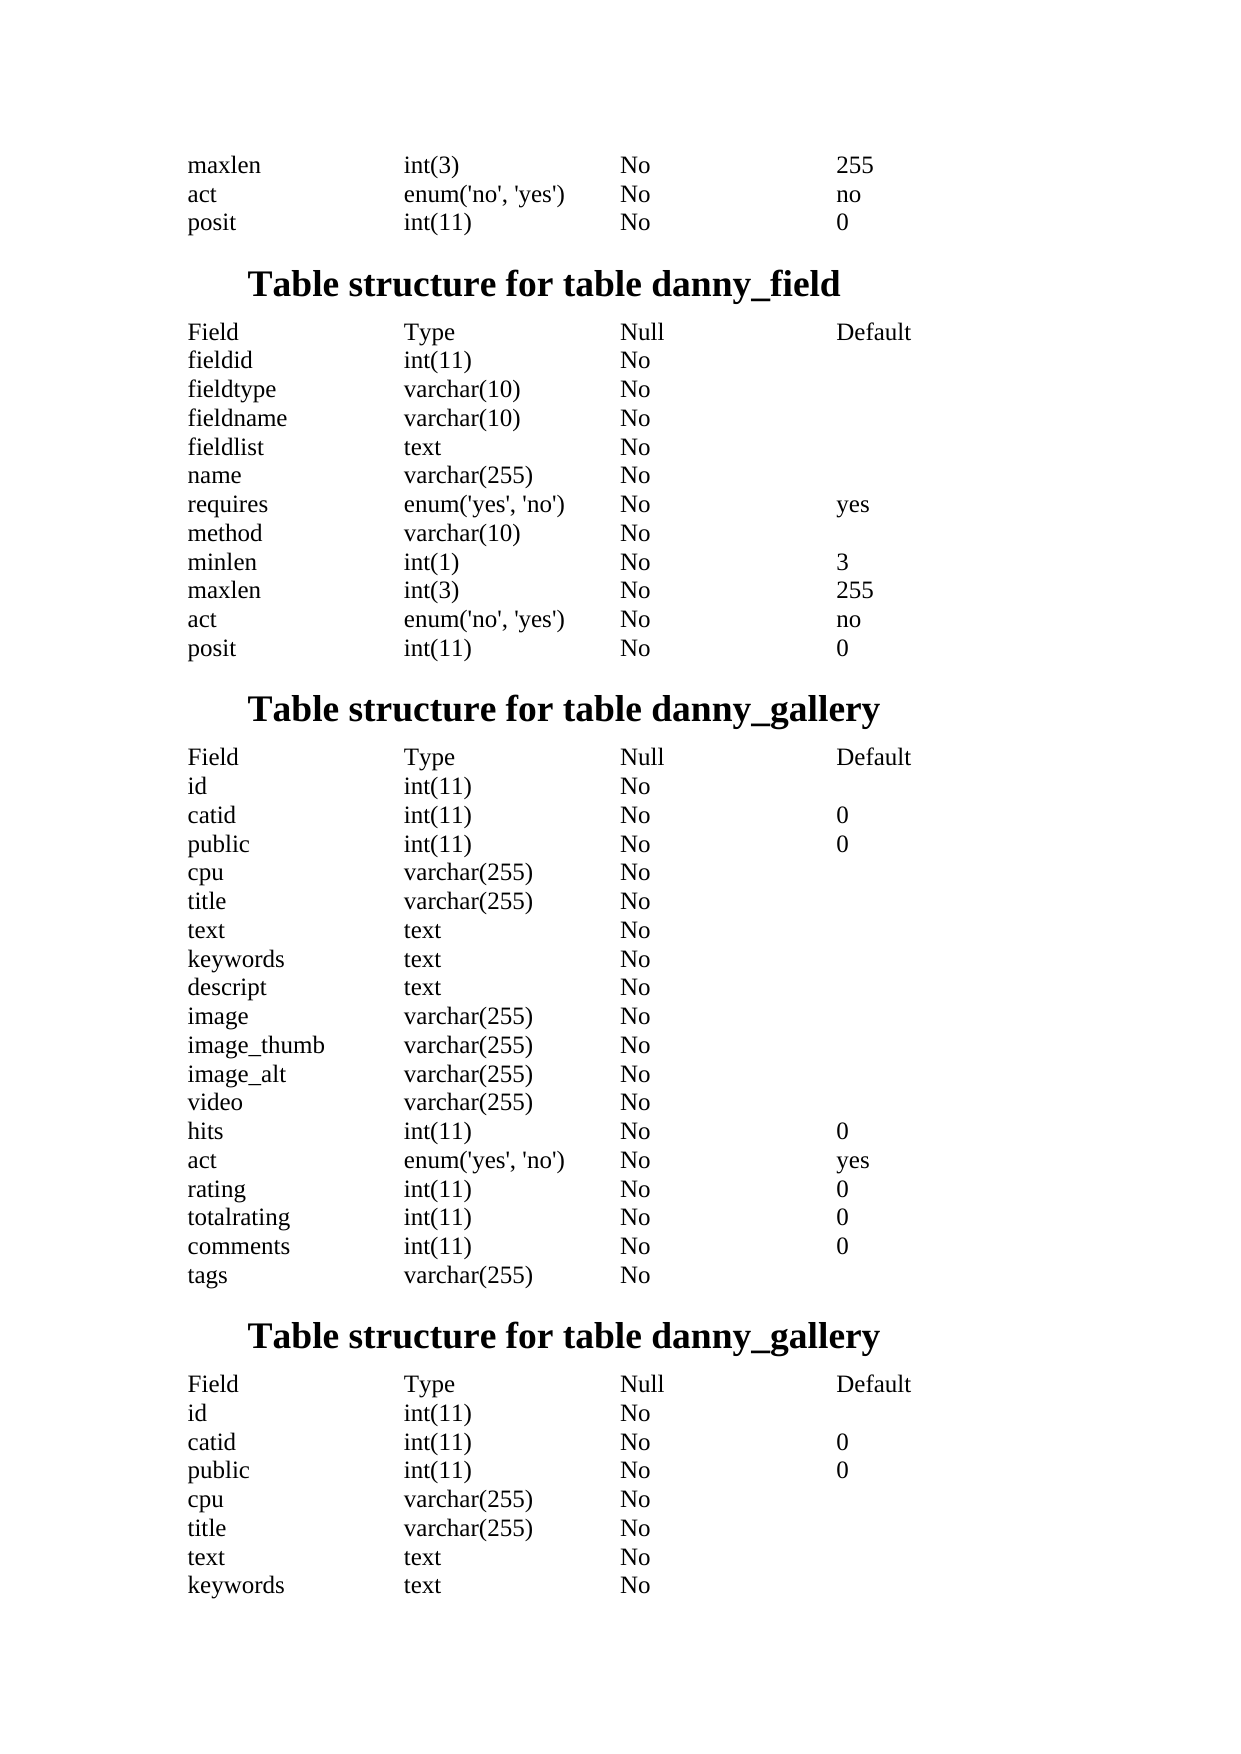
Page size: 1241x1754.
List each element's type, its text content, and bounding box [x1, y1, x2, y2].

table_cell varchar(255) [404, 461, 620, 489]
table_cell varchar(255) [404, 1513, 620, 1542]
table_cell fieldtype [188, 374, 404, 403]
table_header Type [404, 743, 620, 771]
table_header Default [836, 317, 1053, 346]
table_cell 0 [836, 1231, 1053, 1260]
table_header Null [620, 317, 836, 346]
table_cell No [620, 1030, 836, 1059]
table_cell [836, 432, 1053, 461]
table_cell enum('yes', 'no') [404, 1145, 620, 1174]
table_cell minlen [188, 547, 404, 576]
table_cell int(11) [404, 800, 620, 829]
table_cell No [620, 1231, 836, 1260]
table_cell [836, 461, 1053, 489]
table_cell varchar(255) [404, 1088, 620, 1116]
table_cell [836, 403, 1053, 432]
table_cell [836, 346, 1053, 374]
table_cell fieldlist [188, 432, 404, 461]
table_cell text [404, 944, 620, 972]
table_cell no [836, 179, 1053, 207]
table_cell No [620, 403, 836, 432]
table_cell 0 [836, 800, 1053, 829]
table_cell posit [188, 633, 404, 662]
table_cell int(1) [404, 547, 620, 576]
table_cell No [620, 1203, 836, 1231]
table_cell [836, 915, 1053, 944]
table_cell No [620, 1398, 836, 1427]
table_cell rating [188, 1174, 404, 1202]
table_cell maxlen [188, 576, 404, 604]
table_cell varchar(10) [404, 518, 620, 547]
table_cell 255 [836, 150, 1053, 179]
table_cell No [620, 973, 836, 1001]
table_cell 3 [836, 547, 1053, 576]
table_cell int(11) [404, 1456, 620, 1484]
table_cell public [188, 829, 404, 857]
table_cell varchar(255) [404, 1260, 620, 1289]
table_header Field [188, 317, 404, 346]
table_cell 255 [836, 576, 1053, 604]
table_cell name [188, 461, 404, 489]
table_cell No [620, 1059, 836, 1087]
table_cell comments [188, 1231, 404, 1260]
table_cell No [620, 1145, 836, 1174]
table_cell No [620, 944, 836, 972]
table_cell totalrating [188, 1203, 404, 1231]
table_cell id [188, 1398, 404, 1427]
table_cell int(11) [404, 1231, 620, 1260]
table_cell text [404, 432, 620, 461]
table_cell No [620, 489, 836, 518]
table_cell video [188, 1088, 404, 1116]
table_cell cpu [188, 858, 404, 886]
subtitle Table structure for table danny_gallery [187, 687, 1053, 730]
table_cell method [188, 518, 404, 547]
table_cell int(11) [404, 1427, 620, 1456]
table_cell [836, 886, 1053, 915]
table_cell [836, 1088, 1053, 1116]
table_cell varchar(10) [404, 374, 620, 403]
table_cell varchar(255) [404, 1001, 620, 1030]
table_cell [836, 771, 1053, 800]
table_cell int(11) [404, 1116, 620, 1145]
table_cell hits [188, 1116, 404, 1145]
table_cell text [404, 915, 620, 944]
table_cell image_alt [188, 1059, 404, 1087]
table_cell yes [836, 489, 1053, 518]
table_cell text [404, 1571, 620, 1599]
table_cell No [620, 886, 836, 915]
table_cell no [836, 604, 1053, 633]
table_cell [836, 1398, 1053, 1427]
table_cell No [620, 1513, 836, 1542]
table_cell No [620, 518, 836, 547]
table_cell title [188, 1513, 404, 1542]
table_cell cpu [188, 1484, 404, 1513]
table_cell requires [188, 489, 404, 518]
table_cell No [620, 829, 836, 857]
table_cell varchar(10) [404, 403, 620, 432]
table_cell text [404, 973, 620, 1001]
table_cell 0 [836, 1427, 1053, 1456]
table_cell 0 [836, 1456, 1053, 1484]
table_cell No [620, 1116, 836, 1145]
table_cell 0 [836, 633, 1053, 662]
table_cell fieldid [188, 346, 404, 374]
table_cell [836, 374, 1053, 403]
table_cell catid [188, 800, 404, 829]
table_cell No [620, 633, 836, 662]
table_cell text [188, 1542, 404, 1571]
table_cell int(3) [404, 150, 620, 179]
table_cell int(11) [404, 633, 620, 662]
table_cell No [620, 1001, 836, 1030]
table_cell enum('no', 'yes') [404, 604, 620, 633]
table_cell posit [188, 208, 404, 236]
table_cell No [620, 1484, 836, 1513]
table_cell 0 [836, 829, 1053, 857]
table_cell int(11) [404, 1398, 620, 1427]
table_cell No [620, 1088, 836, 1116]
table_cell No [620, 915, 836, 944]
table_cell text [404, 1542, 620, 1571]
table_header Default [836, 743, 1053, 771]
table_cell [836, 1001, 1053, 1030]
table_header Default [836, 1369, 1053, 1398]
table_cell [836, 1513, 1053, 1542]
table_cell No [620, 346, 836, 374]
table_cell public [188, 1456, 404, 1484]
table_header Field [188, 743, 404, 771]
table_cell descript [188, 973, 404, 1001]
table_cell No [620, 1260, 836, 1289]
table_cell int(11) [404, 346, 620, 374]
table_cell title [188, 886, 404, 915]
subtitle Table structure for table danny_field [187, 261, 1053, 304]
table_cell No [620, 208, 836, 236]
table_cell enum('no', 'yes') [404, 179, 620, 207]
table_cell No [620, 461, 836, 489]
table_cell No [620, 1456, 836, 1484]
table_cell int(11) [404, 208, 620, 236]
table_header Type [404, 317, 620, 346]
table_cell [836, 973, 1053, 1001]
table_cell [836, 1059, 1053, 1087]
table_cell int(3) [404, 576, 620, 604]
table_cell varchar(255) [404, 1059, 620, 1087]
table_cell [836, 1484, 1053, 1513]
table_cell id [188, 771, 404, 800]
table_cell [836, 858, 1053, 886]
table_cell No [620, 150, 836, 179]
table_cell varchar(255) [404, 1030, 620, 1059]
table_cell No [620, 179, 836, 207]
table_cell act [188, 604, 404, 633]
table_cell 0 [836, 1116, 1053, 1145]
table_cell int(11) [404, 1203, 620, 1231]
table_cell 0 [836, 1174, 1053, 1202]
table_cell [836, 1260, 1053, 1289]
table_cell 0 [836, 208, 1053, 236]
table_cell [836, 518, 1053, 547]
table_cell No [620, 1427, 836, 1456]
table_header Type [404, 1369, 620, 1398]
table_cell int(11) [404, 771, 620, 800]
table_cell No [620, 858, 836, 886]
table_cell varchar(255) [404, 858, 620, 886]
table_cell image [188, 1001, 404, 1030]
table_cell fieldname [188, 403, 404, 432]
table_cell varchar(255) [404, 886, 620, 915]
table_cell keywords [188, 1571, 404, 1599]
table_header Null [620, 743, 836, 771]
table_cell varchar(255) [404, 1484, 620, 1513]
table_header Null [620, 1369, 836, 1398]
table_cell catid [188, 1427, 404, 1456]
table_cell keywords [188, 944, 404, 972]
subtitle Table structure for table danny_gallery [187, 1314, 1053, 1357]
table_cell int(11) [404, 829, 620, 857]
table_cell No [620, 604, 836, 633]
table_cell No [620, 771, 836, 800]
table_cell No [620, 576, 836, 604]
table_cell No [620, 800, 836, 829]
table_cell image_thumb [188, 1030, 404, 1059]
table_cell tags [188, 1260, 404, 1289]
table_cell 0 [836, 1203, 1053, 1231]
table_cell int(11) [404, 1174, 620, 1202]
table_cell No [620, 374, 836, 403]
table_cell [836, 1030, 1053, 1059]
table_cell act [188, 1145, 404, 1174]
table_cell [836, 1542, 1053, 1571]
table_cell No [620, 1571, 836, 1599]
table_cell act [188, 179, 404, 207]
table_cell No [620, 547, 836, 576]
table_cell No [620, 1542, 836, 1571]
table_cell text [188, 915, 404, 944]
table_cell No [620, 432, 836, 461]
table_cell [836, 944, 1053, 972]
table_cell enum('yes', 'no') [404, 489, 620, 518]
table_header Field [188, 1369, 404, 1398]
table_cell yes [836, 1145, 1053, 1174]
table_cell maxlen [188, 150, 404, 179]
table_cell [836, 1571, 1053, 1599]
table_cell No [620, 1174, 836, 1202]
